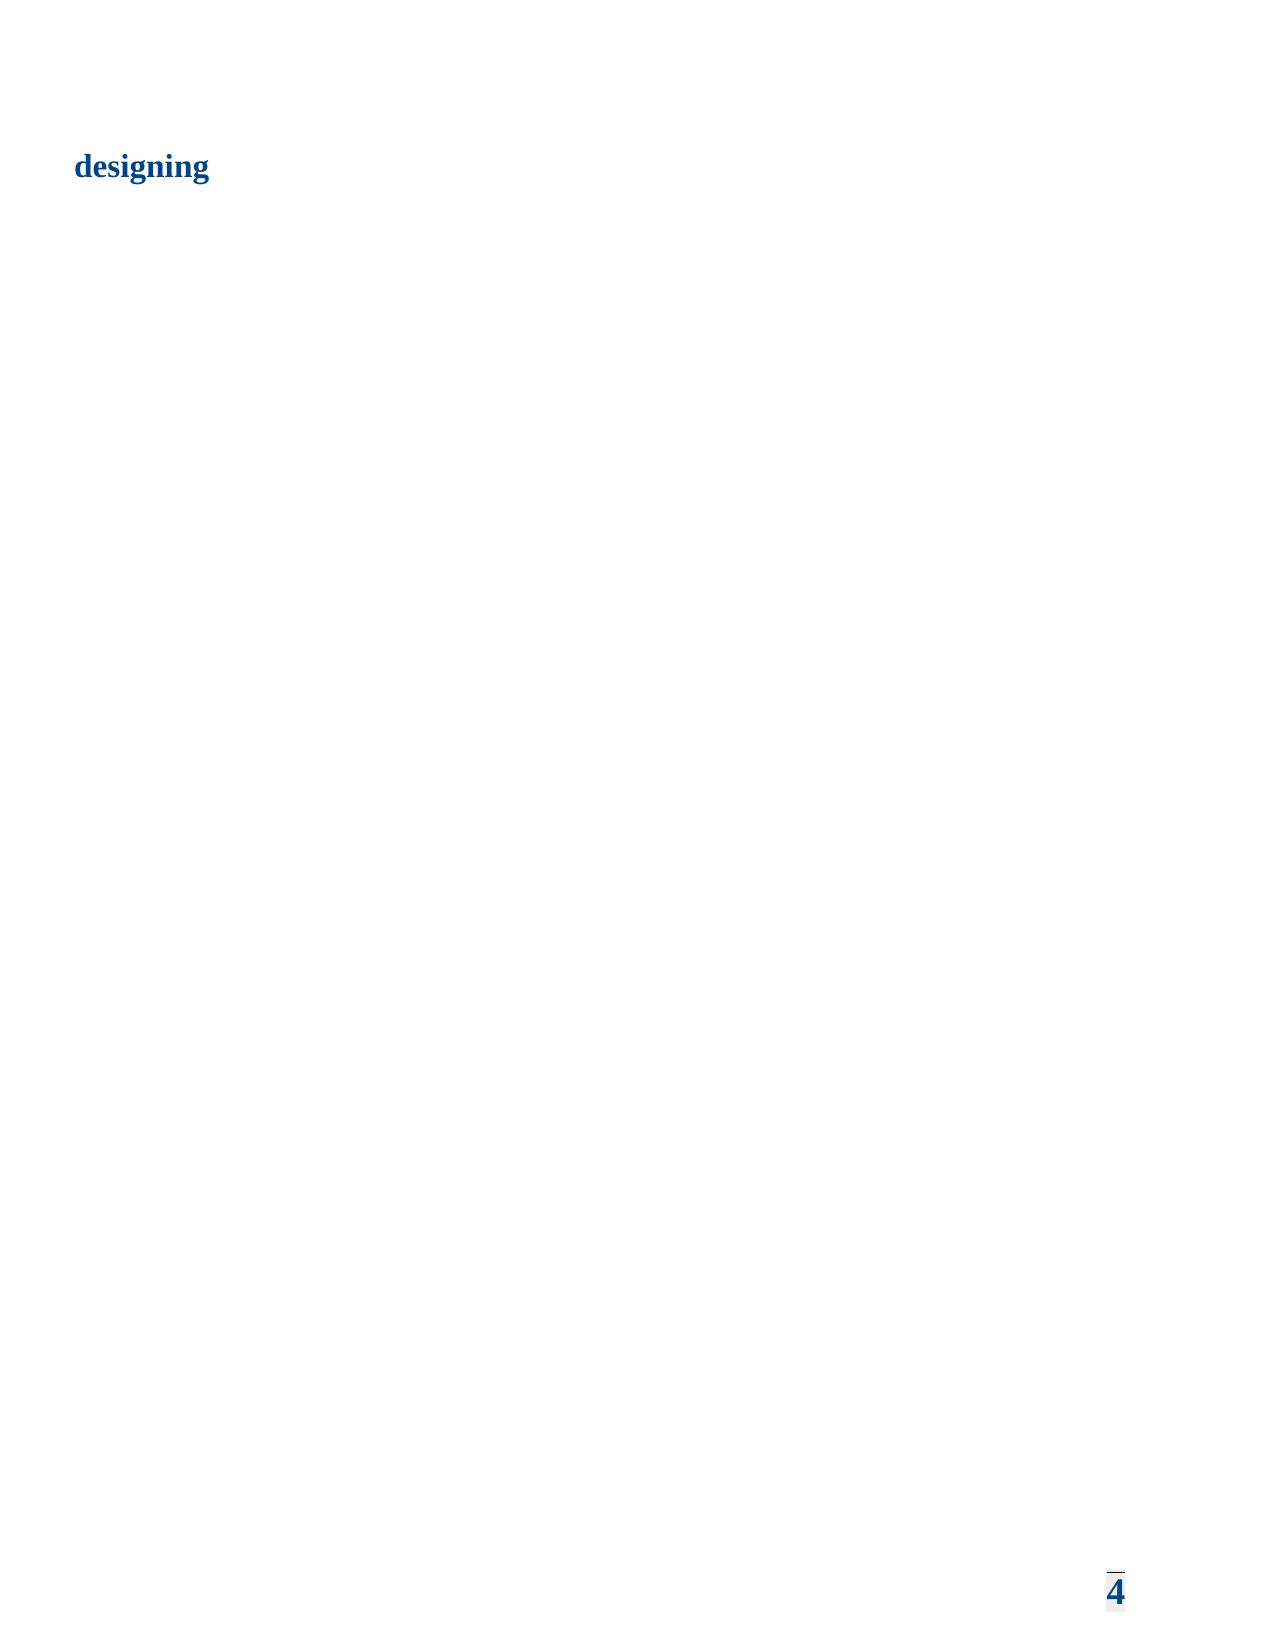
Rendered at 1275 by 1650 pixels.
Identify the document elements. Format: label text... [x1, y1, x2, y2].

subtitle designing [74, 146, 1125, 184]
